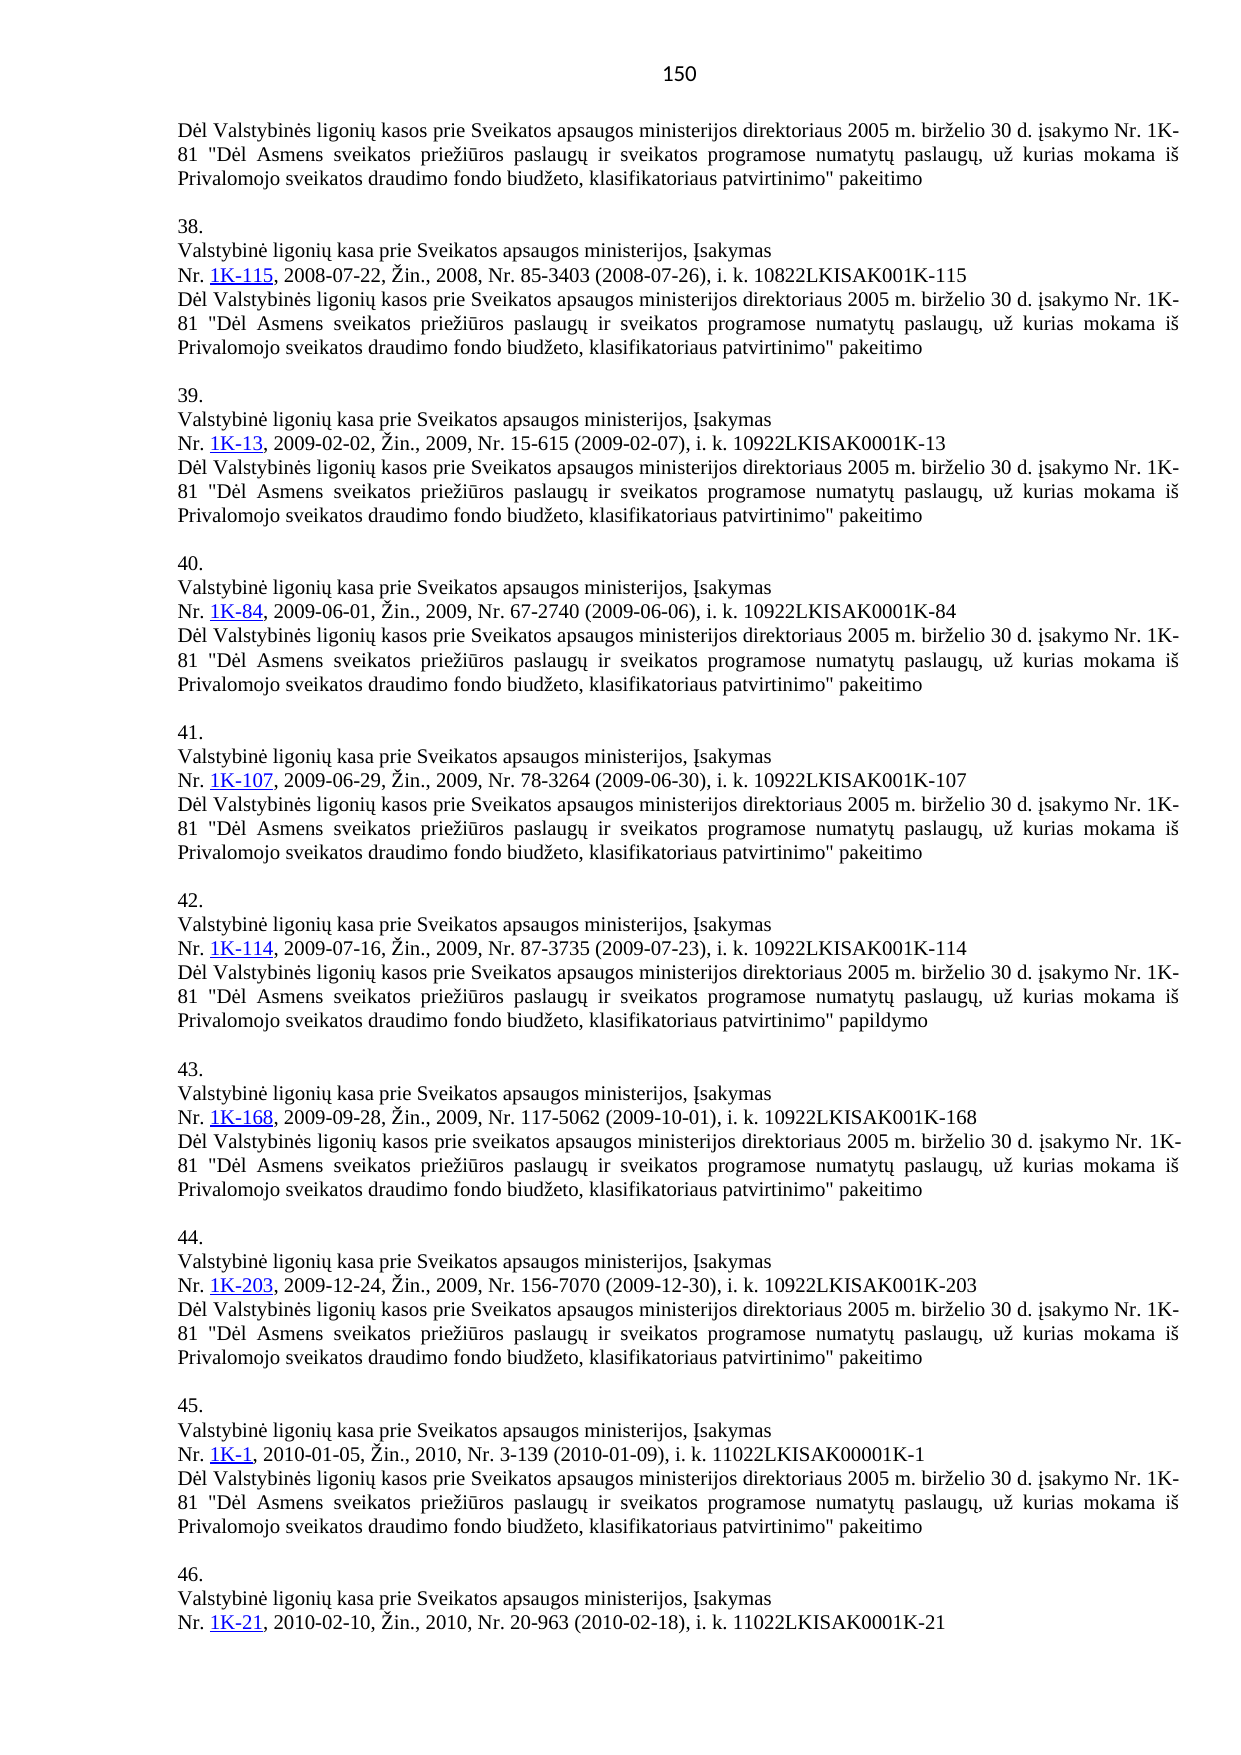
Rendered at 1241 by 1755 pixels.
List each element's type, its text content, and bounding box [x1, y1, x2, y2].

text Valstybinė ligonių kasa prie Sveikatos apsaugos ministerijos, Įsakymas [177, 1249, 1181, 1273]
text Nr. 1K-13, 2009-02-02, Žin., 2009, Nr. 15-615 (2009-02-07), i. k. 10922LKISAK0001K-13 [177, 431, 1181, 455]
text Dėl Valstybinės ligonių kasos prie Sveikatos apsaugos ministerijos direktoriaus 2005 m. birželio 30 d. įsakymo Nr. 1K-81 "Dėl Asmens sveikatos priežiūros paslaugų ir sveikatos programose numatytų paslaugų, už kurias mokama iš Privalomojo sveikatos draudimo fondo biudžeto, klasifikatoriaus patvirtinimo" pakeitimo [177, 1466, 1181, 1538]
text Valstybinė ligonių kasa prie Sveikatos apsaugos ministerijos, Įsakymas [177, 1417, 1181, 1442]
text Nr. 1K-114, 2009-07-16, Žin., 2009, Nr. 87-3735 (2009-07-23), i. k. 10922LKISAK001K-114 [177, 936, 1181, 960]
text Valstybinė ligonių kasa prie Sveikatos apsaugos ministerijos, Įsakymas [177, 575, 1181, 599]
text Nr. 1K-21, 2010-02-10, Žin., 2010, Nr. 20-963 (2010-02-18), i. k. 11022LKISAK0001K-21 [177, 1610, 1181, 1634]
text 38. [177, 214, 1181, 238]
text 41. [177, 720, 1181, 744]
text 42. [177, 888, 1181, 912]
text Nr. 1K-84, 2009-06-01, Žin., 2009, Nr. 67-2740 (2009-06-06), i. k. 10922LKISAK0001K-84 [177, 599, 1181, 623]
text 40. [177, 551, 1181, 575]
text Valstybinė ligonių kasa prie Sveikatos apsaugos ministerijos, Įsakymas [177, 238, 1181, 262]
text Valstybinė ligonių kasa prie Sveikatos apsaugos ministerijos, Įsakymas [177, 744, 1181, 768]
text Dėl Valstybinės ligonių kasos prie Sveikatos apsaugos ministerijos direktoriaus 2005 m. birželio 30 d. įsakymo Nr. 1K-81 "Dėl Asmens sveikatos priežiūros paslaugų ir sveikatos programose numatytų paslaugų, už kurias mokama iš Privalomojo sveikatos draudimo fondo biudžeto, klasifikatoriaus patvirtinimo" pakeitimo [177, 1297, 1181, 1369]
text Valstybinė ligonių kasa prie Sveikatos apsaugos ministerijos, Įsakymas [177, 407, 1181, 431]
text 44. [177, 1225, 1181, 1249]
text Dėl Valstybinės ligonių kasos prie Sveikatos apsaugos ministerijos direktoriaus 2005 m. birželio 30 d. įsakymo Nr. 1K-81 "Dėl Asmens sveikatos priežiūros paslaugų ir sveikatos programose numatytų paslaugų, už kurias mokama iš Privalomojo sveikatos draudimo fondo biudžeto, klasifikatoriaus patvirtinimo" pakeitimo [177, 623, 1181, 696]
text 39. [177, 383, 1181, 407]
text 45. [177, 1393, 1181, 1417]
text Valstybinė ligonių kasa prie Sveikatos apsaugos ministerijos, Įsakymas [177, 1081, 1181, 1105]
text 46. [177, 1562, 1181, 1586]
text Dėl Valstybinės ligonių kasos prie Sveikatos apsaugos ministerijos direktoriaus 2005 m. birželio 30 d. įsakymo Nr. 1K-81 "Dėl Asmens sveikatos priežiūros paslaugų ir sveikatos programose numatytų paslaugų, už kurias mokama iš Privalomojo sveikatos draudimo fondo biudžeto, klasifikatoriaus patvirtinimo" papildymo [177, 960, 1181, 1032]
text Nr. 1K-168, 2009-09-28, Žin., 2009, Nr. 117-5062 (2009-10-01), i. k. 10922LKISAK001K-168 [177, 1105, 1181, 1129]
text 43. [177, 1057, 1181, 1081]
text Valstybinė ligonių kasa prie Sveikatos apsaugos ministerijos, Įsakymas [177, 1586, 1181, 1610]
text Dėl Valstybinės ligonių kasos prie Sveikatos apsaugos ministerijos direktoriaus 2005 m. birželio 30 d. įsakymo Nr. 1K-81 "Dėl Asmens sveikatos priežiūros paslaugų ir sveikatos programose numatytų paslaugų, už kurias mokama iš Privalomojo sveikatos draudimo fondo biudžeto, klasifikatoriaus patvirtinimo" pakeitimo [177, 455, 1181, 527]
text Dėl Valstybinės ligonių kasos prie sveikatos apsaugos ministerijos direktoriaus 2005 m. birželio 30 d. įsakymo Nr. 1K-81 "Dėl Asmens sveikatos priežiūros paslaugų ir sveikatos programose numatytų paslaugų, už kurias mokama iš Privalomojo sveikatos draudimo fondo biudžeto, klasifikatoriaus patvirtinimo" pakeitimo [177, 1129, 1181, 1201]
text Nr. 1K-1, 2010-01-05, Žin., 2010, Nr. 3-139 (2010-01-09), i. k. 11022LKISAK00001K-1 [177, 1442, 1181, 1466]
text Dėl Valstybinės ligonių kasos prie Sveikatos apsaugos ministerijos direktoriaus 2005 m. birželio 30 d. įsakymo Nr. 1K-81 "Dėl Asmens sveikatos priežiūros paslaugų ir sveikatos programose numatytų paslaugų, už kurias mokama iš Privalomojo sveikatos draudimo fondo biudžeto, klasifikatoriaus patvirtinimo" pakeitimo [177, 287, 1181, 359]
text Dėl Valstybinės ligonių kasos prie Sveikatos apsaugos ministerijos direktoriaus 2005 m. birželio 30 d. įsakymo Nr. 1K-81 "Dėl Asmens sveikatos priežiūros paslaugų ir sveikatos programose numatytų paslaugų, už kurias mokama iš Privalomojo sveikatos draudimo fondo biudžeto, klasifikatoriaus patvirtinimo" pakeitimo [177, 118, 1181, 190]
text Nr. 1K-115, 2008-07-22, Žin., 2008, Nr. 85-3403 (2008-07-26), i. k. 10822LKISAK001K-115 [177, 262, 1181, 287]
text Nr. 1K-107, 2009-06-29, Žin., 2009, Nr. 78-3264 (2009-06-30), i. k. 10922LKISAK001K-107 [177, 768, 1181, 792]
text Nr. 1K-203, 2009-12-24, Žin., 2009, Nr. 156-7070 (2009-12-30), i. k. 10922LKISAK001K-203 [177, 1273, 1181, 1297]
text Dėl Valstybinės ligonių kasos prie Sveikatos apsaugos ministerijos direktoriaus 2005 m. birželio 30 d. įsakymo Nr. 1K-81 "Dėl Asmens sveikatos priežiūros paslaugų ir sveikatos programose numatytų paslaugų, už kurias mokama iš Privalomojo sveikatos draudimo fondo biudžeto, klasifikatoriaus patvirtinimo" pakeitimo [177, 792, 1181, 864]
text Valstybinė ligonių kasa prie Sveikatos apsaugos ministerijos, Įsakymas [177, 912, 1181, 936]
